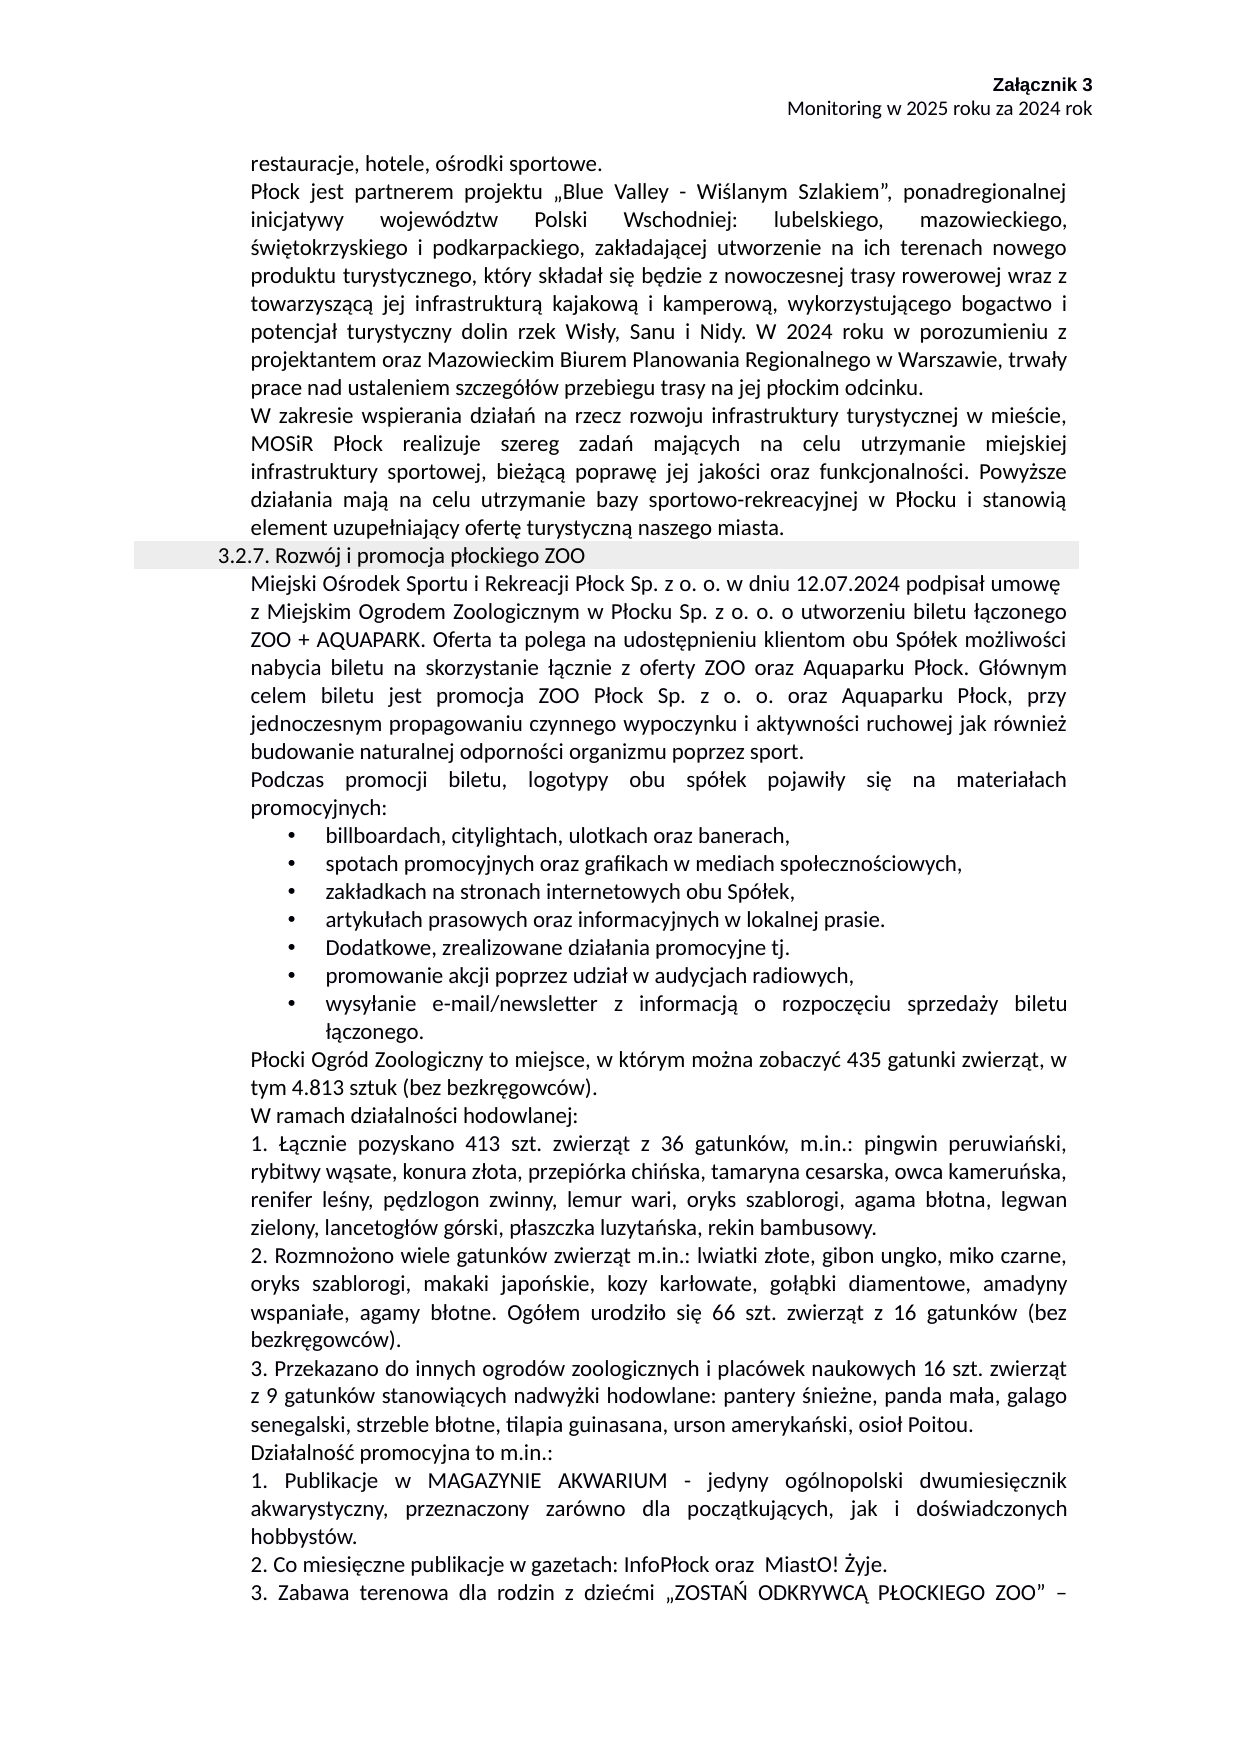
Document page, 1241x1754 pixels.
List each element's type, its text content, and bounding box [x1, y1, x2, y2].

table_cell [204, 149, 237, 541]
table_cell [166, 541, 204, 569]
table_cell [134, 569, 166, 1606]
table_cell [166, 149, 204, 541]
table_cell [134, 149, 166, 541]
table_cell [204, 569, 237, 1606]
table_cell Miejski Ośrodek Sportu i Rekreacji Płock Sp. z o. o. w dniu 12.07.2024 podpisał umowę z Miejskim Ogrodem Zoologicznym w Płocku Sp. z o. o. o utworzeniu biletu łączonego ZOO + AQUAPARK. Oferta ta polega na udostępnieniu klientom obu Spółek możliwości nabycia biletu na skorzystanie łącznie z oferty ZOO oraz Aquaparku Płock. Głównym celem biletu jest promocja ZOO Płock Sp. z o. o. oraz Aquaparku Płock, przy jednoczesnym propagowaniu czynnego wypoczynku i aktywności ruchowej jak również budowanie naturalnej odporności organizmu poprzez sport. Podczas promocji biletu, logotypy obu spółek pojawiły się na materiałach promocyjnych: billboardach, citylightach, ulotkach oraz banerach, spotach promocyjnych oraz grafikach w mediach społecznościowych, zakładkach na stronach internetowych obu Spółek, artykułach prasowych oraz informacyjnych w lokalnej prasie. Dodatkowe, zrealizowane działania promocyjne tj. promowanie akcji poprzez udział w audycjach radiowych, wysyłanie e-mail/newsletter z informacją o rozpoczęciu sprzedaży biletu łączonego. Płocki Ogród Zoologiczny to miejsce, w którym można zobaczyć 435 gatunki zwierząt, w tym 4.813 sztuk (bez bezkręgowców). W ramach działalności hodowlanej: 1. Łącznie pozyskano 413 szt. zwierząt z 36 gatunków, m.in.: pingwin peruwiański, rybitwy wąsate, konura złota, przepiórka chińska, tamaryna cesarska, owca kameruńska, renifer leśny, pędzlogon zwinny, lemur wari, oryks szablorogi, agama błotna, legwan zielony, lancetogłów górski, płaszczka luzytańska, rekin bambusowy. 2. Rozmnożono wiele gatunków zwierząt m.in.: lwiatki złote, gibon ungko, miko czarne, oryks szablorogi, makaki japońskie, kozy karłowate, gołąbki diamentowe, amadyny wspaniałe, agamy błotne. Ogółem urodziło się 66 szt. zwierząt z 16 gatunków (bez bezkręgowców). 3. Przekazano do innych ogrodów zoologicznych i placówek naukowych 16 szt. zwierząt z 9 gatunków stanowiących nadwyżki hodowlane: pantery śnieżne, panda mała, galago senegalski, strzeble błotne, tilapia guinasana, urson amerykański, osioł Poitou. Działalność promocyjna to m.in.: 1. Publikacje w MAGAZYNIE AKWARIUM - jedyny ogólnopolski dwumiesięcznik akwarystyczny, przeznaczony zarówno dla początkujących, jak i doświadczonych hobbystów. 2. Co miesięczne publikacje w gazetach: InfoPłock oraz MiastO! Żyje. 3. Zabawa terenowa dla rodzin z dziećmi „ZOSTAŃ ODKRYWCĄ PŁOCKIEGO ZOO” – [237, 569, 1079, 1606]
table_cell 3.2.7. Rozwój i promocja płockiego ZOO [204, 541, 1079, 569]
table_cell restauracje, hotele, ośrodki sportowe. Płock jest partnerem projektu „Blue Valley - Wiślanym Szlakiem”, ponadregionalnej inicjatywy województw Polski Wschodniej: lubelskiego, mazowieckiego, świętokrzyskiego i podkarpackiego, zakładającej utworzenie na ich terenach nowego produktu turystycznego, który składał się będzie z nowoczesnej trasy rowerowej wraz z towarzyszącą jej infrastrukturą kajakową i kamperową, wykorzystującego bogactwo i potencjał turystyczny dolin rzek Wisły, Sanu i Nidy. W 2024 roku w porozumieniu z projektantem oraz Mazowieckim Biurem Planowania Regionalnego w Warszawie, trwały prace nad ustaleniem szczegółów przebiegu trasy na jej płockim odcinku. W zakresie wspierania działań na rzecz rozwoju infrastruktury turystycznej w mieście, MOSiR Płock realizuje szereg zadań mających na celu utrzymanie miejskiej infrastruktury sportowej, bieżącą poprawę jej jakości oraz funkcjonalności. Powyższe działania mają na celu utrzymanie bazy sportowo-rekreacyjnej w Płocku i stanowią element uzupełniający ofertę turystyczną naszego miasta. [237, 149, 1079, 541]
table_cell [166, 569, 204, 1606]
table_cell [134, 541, 166, 569]
